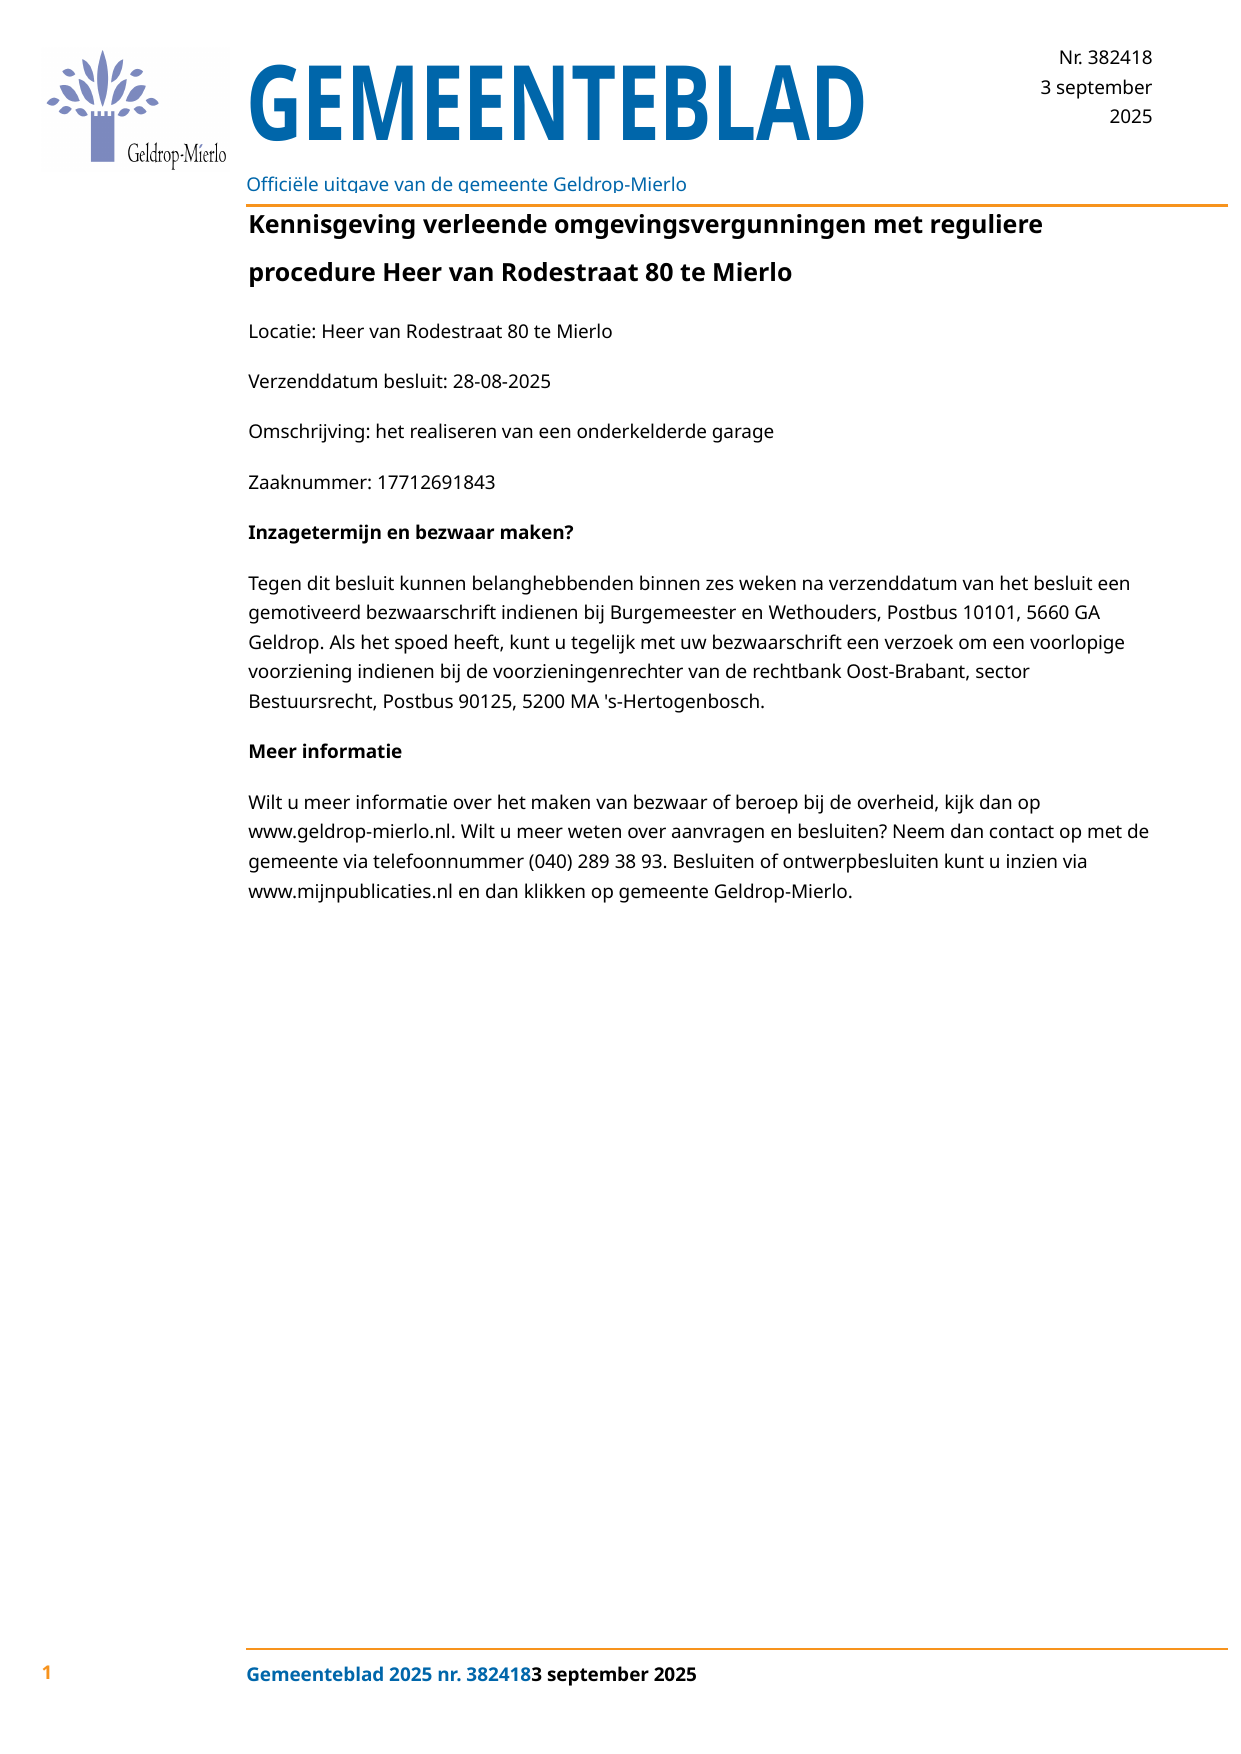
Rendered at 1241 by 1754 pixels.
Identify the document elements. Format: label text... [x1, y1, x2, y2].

text Kennisgeving verleende omgevingsvergunningen met reguliere procedure Heer van Rodestraat 80 te Mierlo [248, 207, 1152, 288]
text Meer informatie [248, 739, 1152, 764]
text Verzenddatum besluit: 28-08-2025 [248, 368, 1152, 394]
text Omschrijving: het realiseren van een onderkelderde garage [248, 419, 1152, 444]
text Wilt u meer informatie over het maken van bezwaar of beroep bij de overheid, kijk dan op www.geldrop-mierlo.nl. Wilt u meer weten over aanvragen en besluiten? Neem dan contact op met de gemeente via telefoonnummer (040) 289 38 93. Besluiten of ontwerpbesluiten kunt u inzien via www.mijnpublicaties.nl en dan klikken op gemeente Geldrop-Mierlo. [248, 789, 1152, 904]
picture [41, 47, 231, 172]
text Tegen dit besluit kunnen belanghebbenden binnen zes weken na verzenddatum van het besluit een gemotiveerd bezwaarschrift indienen bij Burgemeester en Wethouders, Postbus 10101, 5660 GA Geldrop. Als het spoed heeft, kunt u tegelijk met uw bezwaarschrift een verzoek om een voorlopige voorziening indienen bij de voorzieningenrechter van de rechtbank Oost-Brabant, sector Bestuursrecht, Postbus 90125, 5200 MA 's-Hertogenbosch. [248, 570, 1152, 714]
text Locatie: Heer van Rodestraat 80 te Mierlo [248, 318, 1152, 344]
text Inzagetermijn en bezwaar maken? [248, 519, 1152, 545]
text Zaaknummer: 17712691843 [248, 469, 1152, 495]
